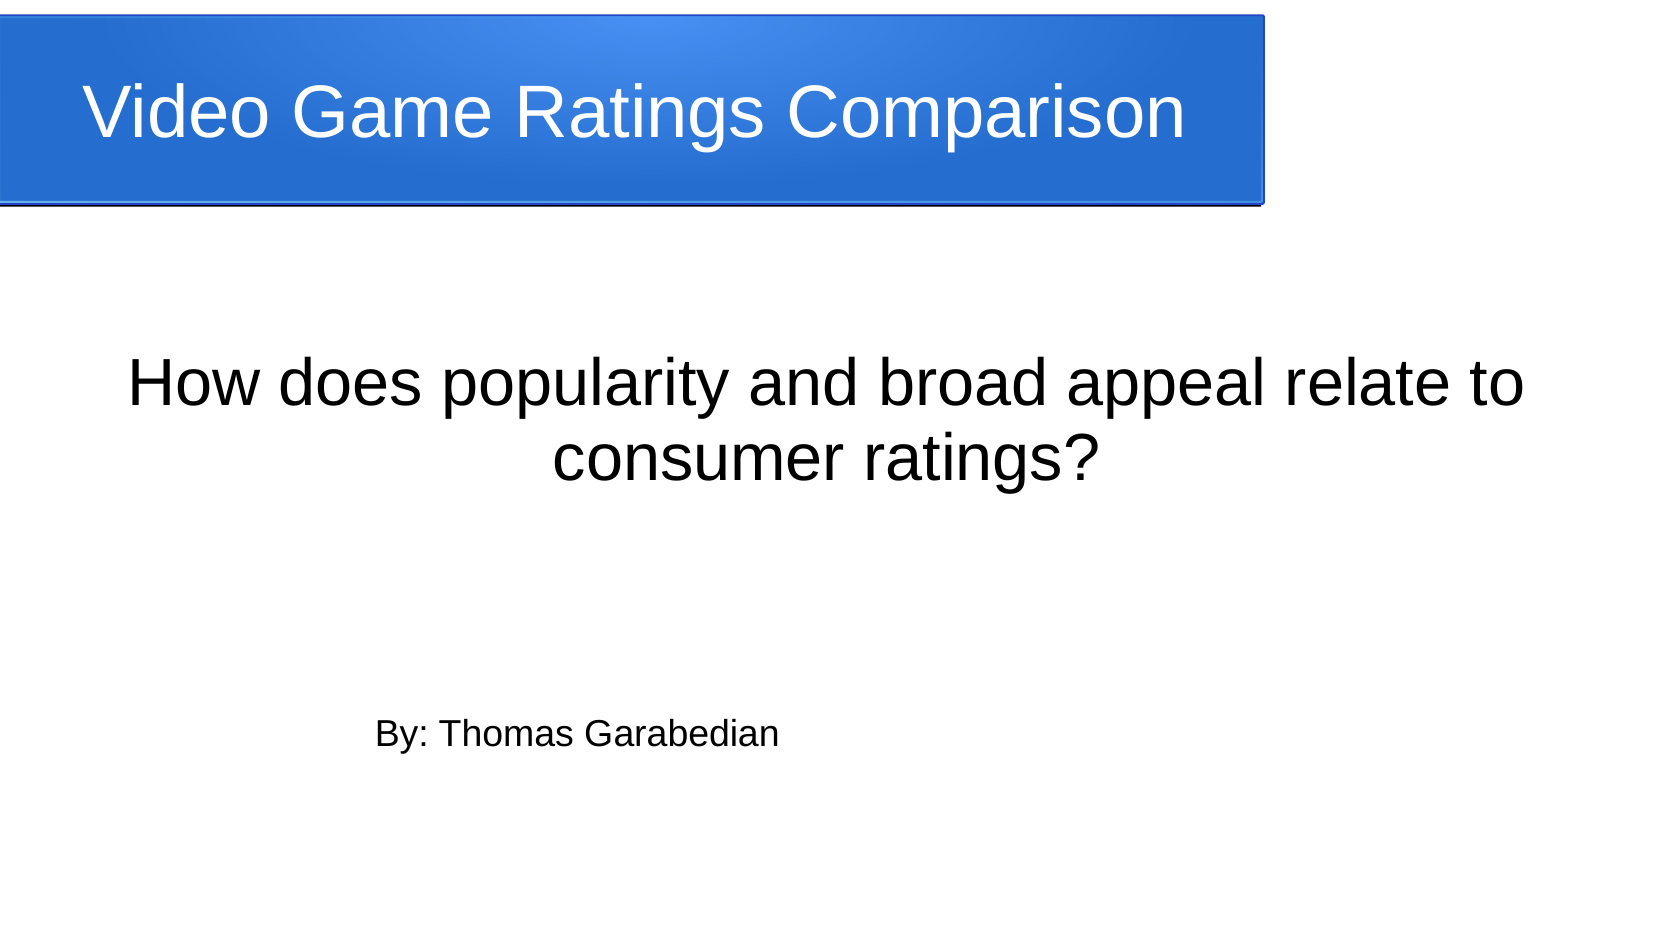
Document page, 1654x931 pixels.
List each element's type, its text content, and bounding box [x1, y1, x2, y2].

text_box By: Thomas Garabedian [360, 705, 901, 804]
title Video Game Ratings Comparison [82, 35, 1235, 189]
subtitle How does popularity and broad appeal relate to consumer ratings? [82, 224, 1571, 616]
